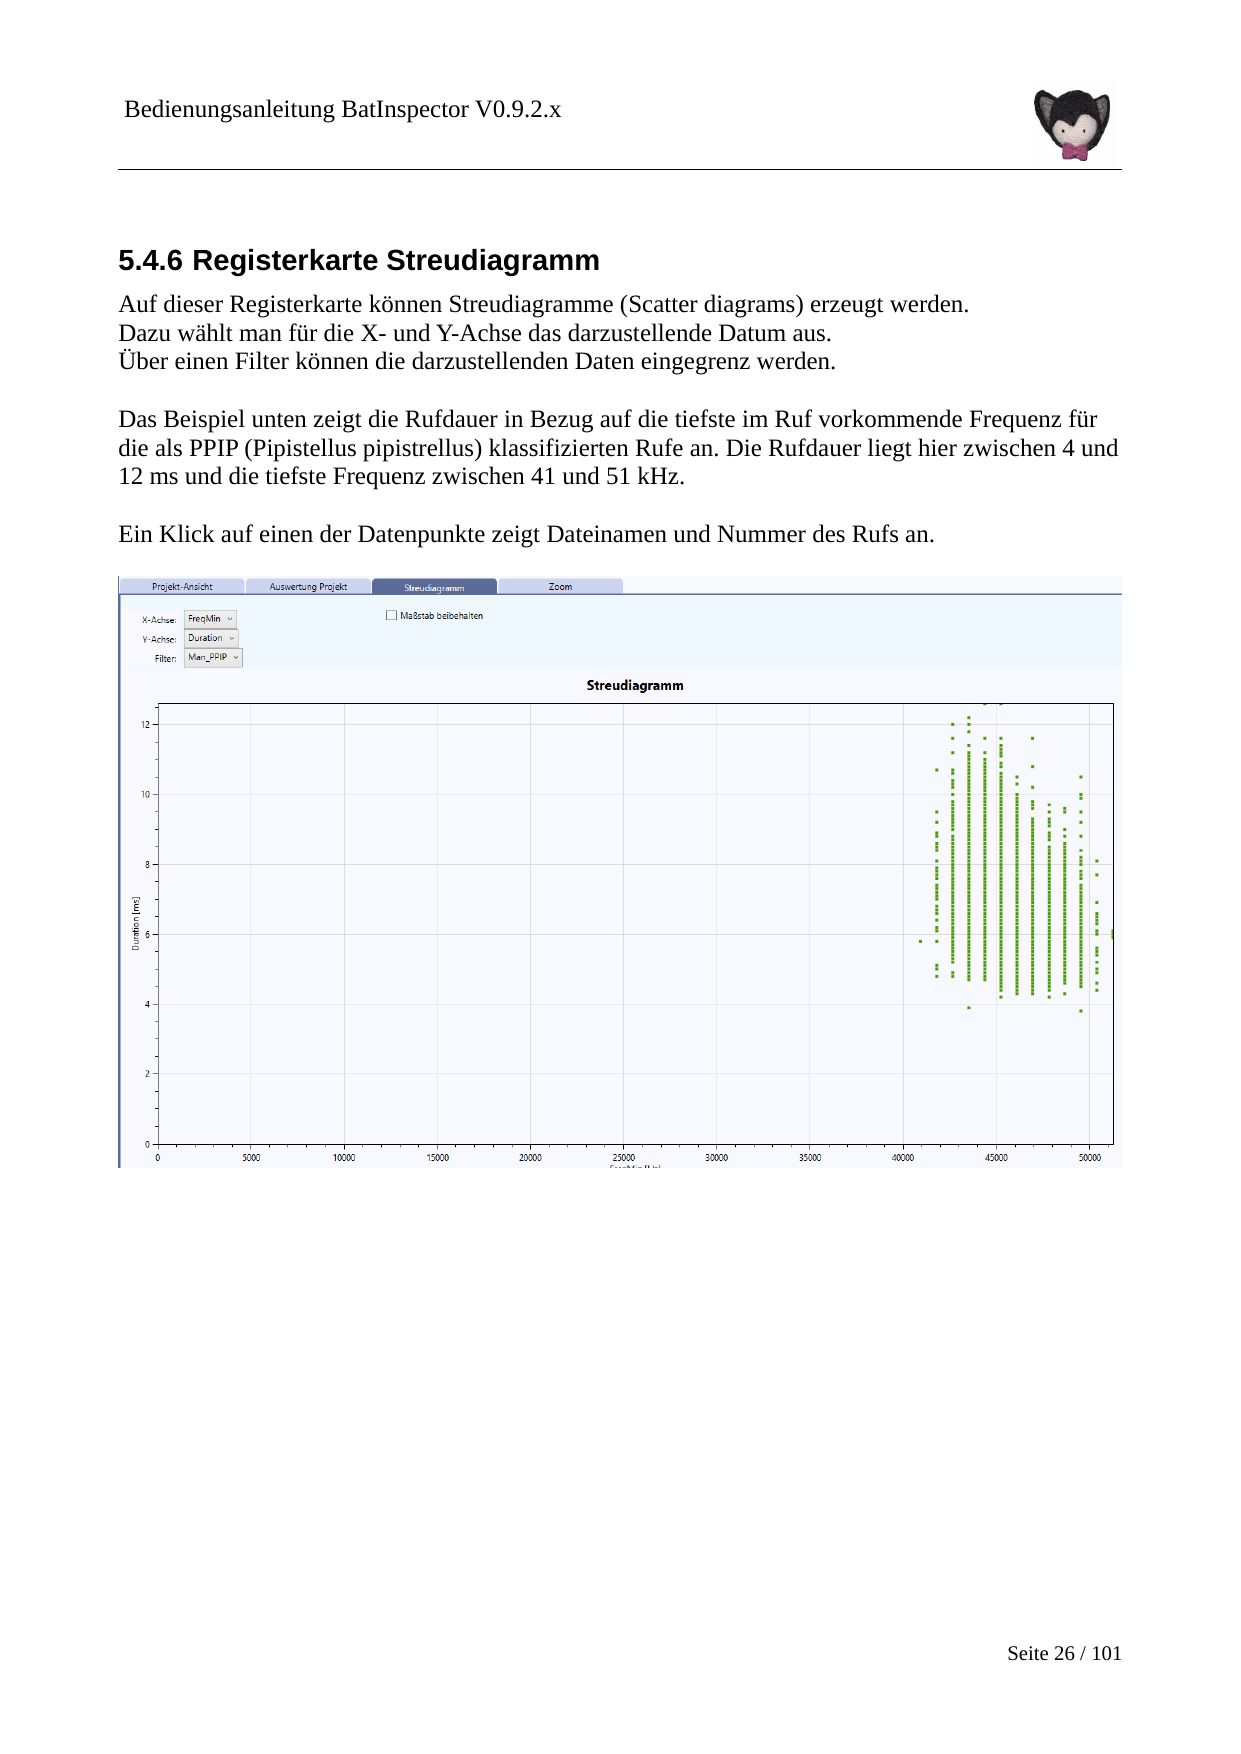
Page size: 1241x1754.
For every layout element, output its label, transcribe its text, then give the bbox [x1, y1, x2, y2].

picture [118, 576, 1123, 1168]
text Dazu wählt man für die X- und Y-Achse das darzustellende Datum aus. [118, 318, 1122, 346]
text Über einen Filter können die darzustellenden Daten eingegrenz werden. [118, 346, 1122, 375]
picture [1030, 80, 1119, 169]
text Das Beispiel unten zeigt die Rufdauer in Bezug auf die tiefste im Ruf vorkommende Frequenz für die als PPIP (Pipistellus pipistrellus) klassifizierten Rufe an. Die Rufdauer liegt hier zwischen 4 und 12 ms und die tiefste Frequenz zwischen 41 und 51 kHz. [118, 404, 1122, 490]
text Auf dieser Registerkarte können Streudiagramme (Scatter diagrams) erzeugt werden. [118, 289, 1122, 318]
subtitle Registerkarte Streudiagramm [118, 243, 1122, 276]
text Ein Klick auf einen der Datenpunkte zeigt Dateinamen und Nummer des Rufs an. [118, 519, 1122, 548]
